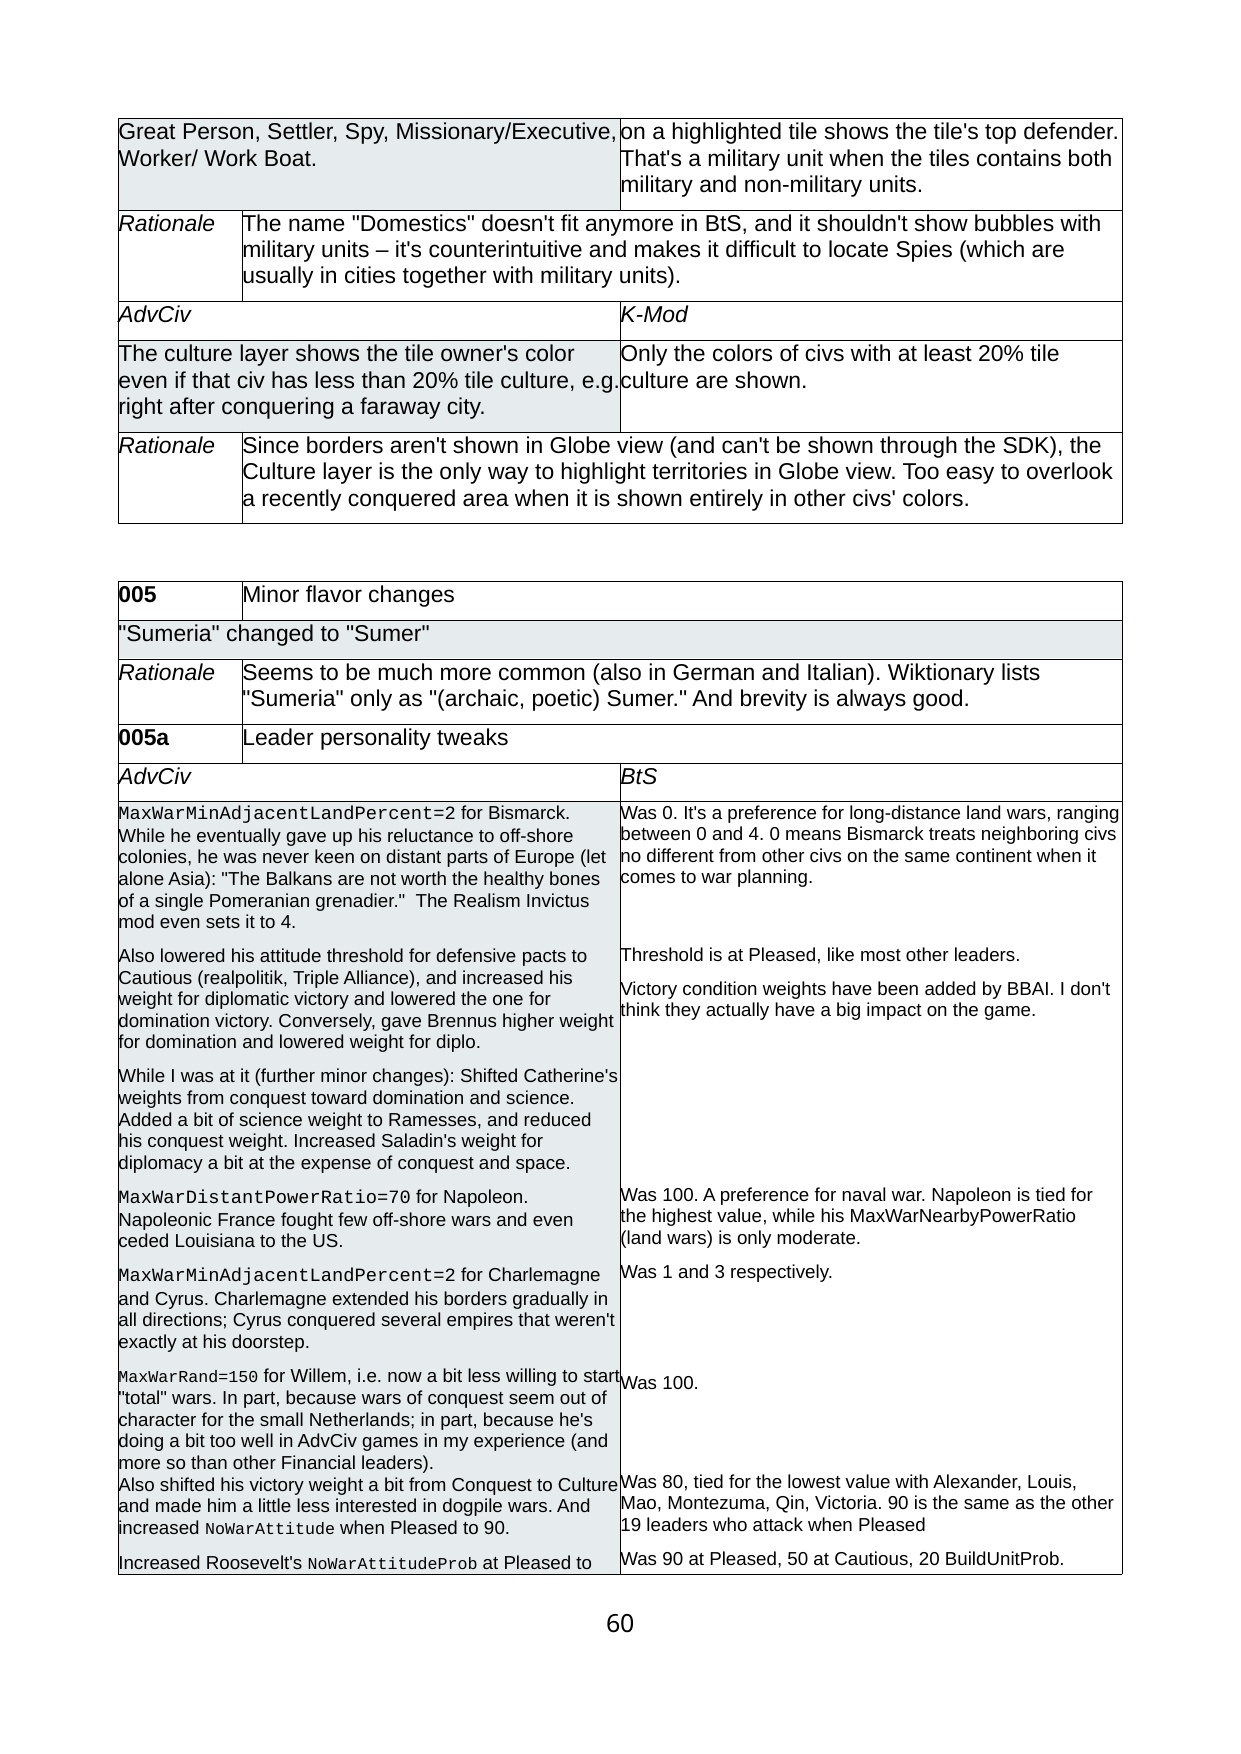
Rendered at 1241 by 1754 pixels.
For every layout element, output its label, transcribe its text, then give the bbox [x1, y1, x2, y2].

table_cell Leader personality tweaks [243, 725, 1122, 763]
table_cell Only the colors of civs with at least 20% tile culture are shown. [621, 341, 1122, 432]
table_cell Was 0. It's a preference for long-distance land wars, ranging between 0 and 4. 0 means Bismarck treats neighboring civs no different from other civs on the same continent when it comes to war planning. Threshold is at Pleased, like most other leaders. Victory condition weights have been added by BBAI. I don't think they actually have a big impact on the game. Was 100. A preference for naval war. Napoleon is tied for the highest value, while his MaxWarNearbyPowerRatio (land wars) is only moderate. Was 1 and 3 respectively. Was 100. Was 80, tied for the lowest value with Alexander, Louis, Mao, Montezuma, Qin, Victoria. 90 is the same as the other 19 leaders who attack when Pleased Was 90 at Pleased, 50 at Cautious, 20 BuildUnitProb. [621, 802, 1122, 1574]
table_cell AdvCiv [119, 302, 620, 340]
table_cell "Sumeria" changed to "Sumer" [119, 621, 1122, 658]
table_cell The name "Domestics" doesn't fit anymore in BtS, and it shouldn't show bubbles with military units – it's counterintuitive and makes it difficult to locate Spies (which are usually in cities together with military units). [243, 211, 1122, 301]
table_header Minor flavor changes [243, 582, 1122, 620]
table_header 005 [119, 582, 242, 620]
table_cell Rationale [119, 211, 242, 301]
table_cell AdvCiv [119, 764, 620, 801]
table_cell Rationale [119, 660, 242, 724]
table_cell 005a [119, 725, 242, 763]
table_cell BtS [621, 764, 1122, 801]
table_cell Since borders aren't shown in Globe view (and can't be shown through the SDK), the Culture layer is the only way to highlight territories in Globe view. Too easy to overlook a recently conquered area when it is shown entirely in other civs' colors. [243, 433, 1122, 523]
table_cell Great Person, Settler, Spy, Missionary/Executive, Worker/ Work Boat. [119, 119, 620, 210]
table_cell K-Mod [621, 302, 1122, 340]
table_cell on a highlighted tile shows the tile's top defender. That's a military unit when the tiles contains both military and non-military units. [621, 119, 1122, 210]
table_cell The culture layer shows the tile owner's color even if that civ has less than 20% tile culture, e.g. right after conquering a faraway city. [119, 341, 620, 432]
table_cell MaxWarMinAdjacentLandPercent=2 for Bismarck. While he eventually gave up his reluctance to off-shore colonies, he was never keen on distant parts of Europe (let alone Asia): "The Balkans are not worth the healthy bones of a single Pomeranian grenadier." The Realism Invictus mod even sets it to 4. Also lowered his attitude threshold for defensive pacts to Cautious (realpolitik, Triple Alliance), and increased his weight for diplomatic victory and lowered the one for domination victory. Conversely, gave Brennus higher weight for domination and lowered weight for diplo. While I was at it (further minor changes): Shifted Catherine's weights from conquest toward domination and science. Added a bit of science weight to Ramesses, and reduced his conquest weight. Increased Saladin's weight for diplomacy a bit at the expense of conquest and space. MaxWarDistantPowerRatio=70 for Napoleon. Napoleonic France fought few off-shore wars and even ceded Louisiana to the US. MaxWarMinAdjacentLandPercent=2 for Charlemagne and Cyrus. Charlemagne extended his borders gradually in all directions; Cyrus conquered several empires that weren't exactly at his doorstep. MaxWarRand=150 for Willem, i.e. now a bit less willing to start "total" wars. In part, because wars of conquest seem out of character for the small Netherlands; in part, because he's doing a bit too well in AdvCiv games in my experience (and more so than other Financial leaders). Also shifted his victory weight a bit from Conquest to Culture and made him a little less interested in dogpile wars. And increased NoWarAttitude when Pleased to 90. Increased Roosevelt's NoWarAttitudeProb at Pleased to [119, 802, 620, 1574]
table_cell Rationale [119, 433, 242, 523]
table_cell Seems to be much more common (also in German and Italian). Wiktionary lists "Sumeria" only as "(archaic, poetic) Sumer." And brevity is always good. [243, 660, 1122, 724]
